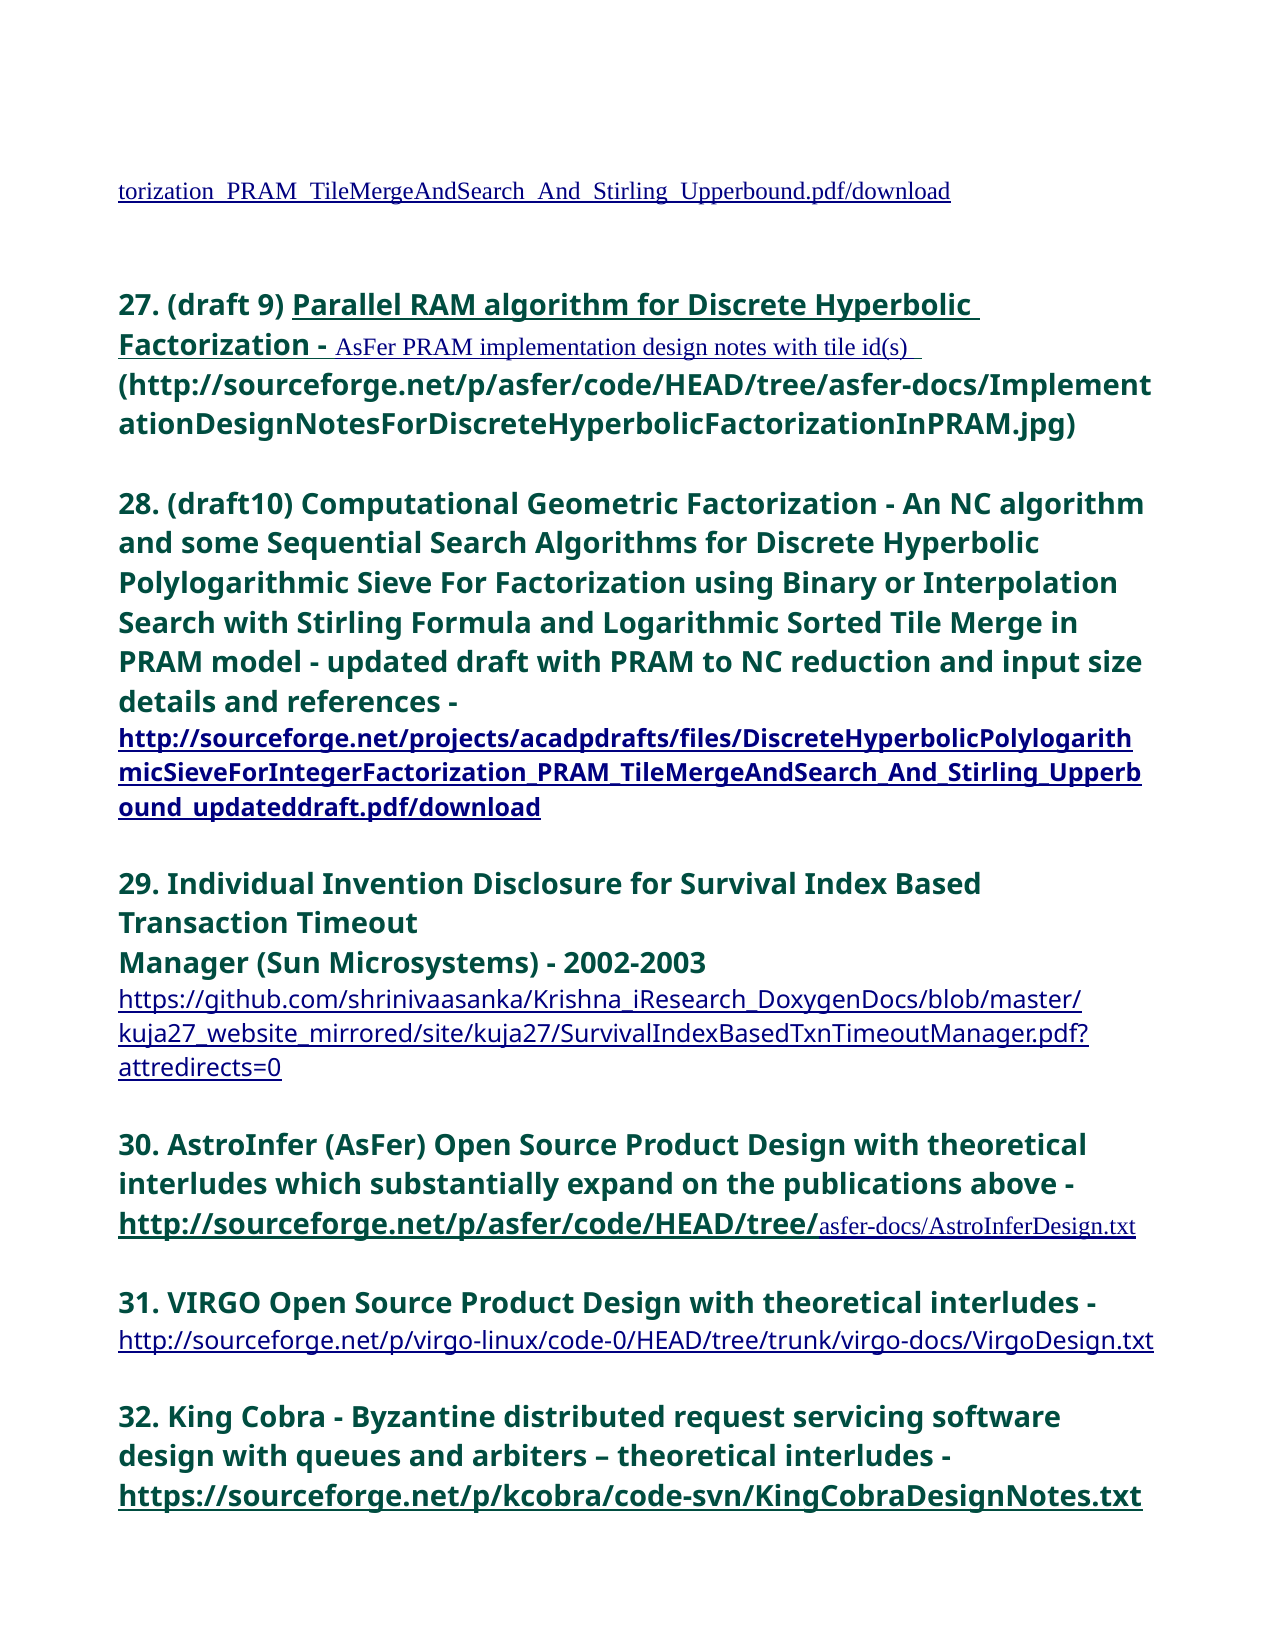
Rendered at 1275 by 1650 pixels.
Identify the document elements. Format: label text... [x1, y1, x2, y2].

text 27. (draft 9) Parallel RAM algorithm for Discrete Hyperbolic Factorization - AsFer PRAM implementation design notes with tile id(s) (http://sourceforge.net/p/asfer/code/HEAD/tree/asfer-docs/ImplementationDesignNotesForDiscreteHyperbolicFactorizationInPRAM.jpg) [118, 284, 1157, 443]
text Manager (Sun Microsystems) - 2002-2003 https://github.com/shrinivaasanka/Krishna_iResearch_DoxygenDocs/blob/master/kuja27_website_mirrored/site/kuja27/SurvivalIndexBasedTxnTimeoutManager.pdf?attredirects=0 [118, 942, 1157, 1084]
text 32. King Cobra - Byzantine distributed request servicing software design with queues and arbiters – theoretical interludes - https://sourceforge.net/p/kcobra/code-svn/KingCobraDesignNotes.txt [118, 1396, 1157, 1515]
text 31. VIRGO Open Source Product Design with theoretical interludes - http://sourceforge.net/p/virgo-linux/code-0/HEAD/tree/trunk/virgo-docs/VirgoDesign.txt [118, 1283, 1157, 1356]
text 29. Individual Invention Disclosure for Survival Index Based Transaction Timeout [118, 863, 1157, 942]
text 28. (draft10) Computational Geometric Factorization - An NC algorithm and some Sequential Search Algorithms for Discrete Hyperbolic Polylogarithmic Sieve For Factorization using Binary or Interpolation Search with Stirling Formula and Logarithmic Sorted Tile Merge in PRAM model - updated draft with PRAM to NC reduction and input size details and references - http://sourceforge.net/projects/acadpdrafts/files/DiscreteHyperbolicPolylogarithmicSieveForIntegerFactorization_PRAM_TileMergeAndSearch_And_Stirling_Upperbound_updateddraft.pdf/download [118, 483, 1157, 823]
text torization_PRAM_TileMergeAndSearch_And_Stirling_Upperbound.pdf/download [118, 176, 1157, 205]
text 30. AstroInfer (AsFer) Open Source Product Design with theoretical interludes which substantially expand on the publications above - http://sourceforge.net/p/asfer/code/HEAD/tree/asfer-docs/AstroInferDesign.txt [118, 1124, 1157, 1243]
